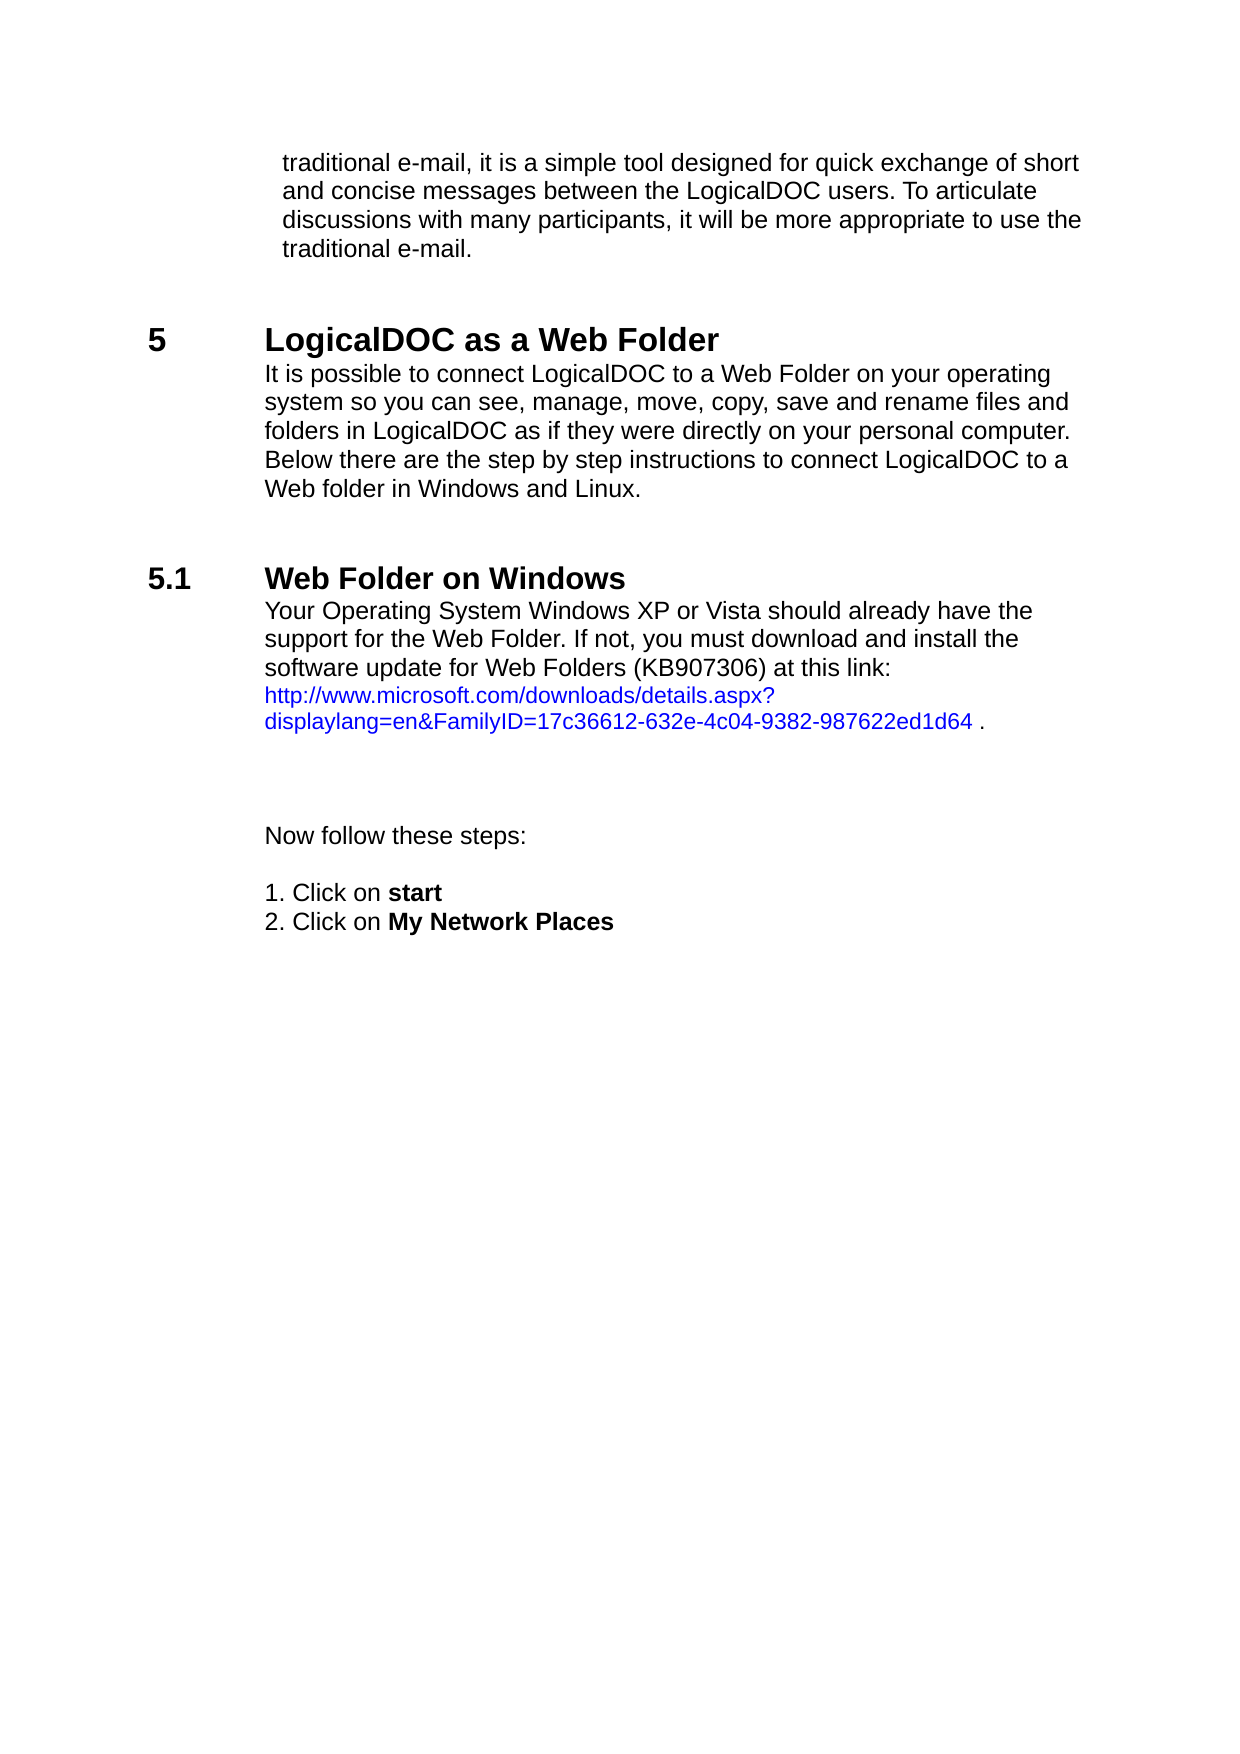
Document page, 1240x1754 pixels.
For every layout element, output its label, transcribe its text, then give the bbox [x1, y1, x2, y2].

text 1. Click on start [148, 878, 1092, 907]
text and concise messages between the LogicalDOC users. To articulate [206, 176, 1092, 205]
text traditional e-mail. [206, 234, 1092, 263]
text Now follow these steps: [148, 821, 1092, 850]
text 5 LogicalDOC as a Web Folder [148, 320, 1092, 358]
text discussions with many participants, it will be more appropriate to use the [206, 205, 1092, 234]
text 2. Click on My Network Places [148, 907, 1092, 936]
text It is possible to connect LogicalDOC to a Web Folder on your operating [148, 358, 1092, 387]
text folders in LogicalDOC as if they were directly on your personal computer. [148, 416, 1092, 445]
text Your Operating System Windows XP or Vista should already have the support for the Web Folder. If not, you must download and install the software update for Web Folders (KB907306) at this link: [264, 596, 1092, 682]
text 5.1 Web Folder on Windows [148, 560, 1092, 596]
text traditional e-mail, it is a simple tool designed for quick exchange of short [206, 148, 1092, 176]
text http://www.microsoft.com/downloads/details.aspx? displaylang=en&FamilyID=17c36612-632e-4c04-9382-987622ed1d64 . [264, 682, 1092, 735]
text Below there are the step by step instructions to connect LogicalDOC to a Web folder in Windows and Linux. [264, 445, 1092, 502]
text system so you can see, manage, move, copy, save and rename files and [148, 387, 1092, 416]
